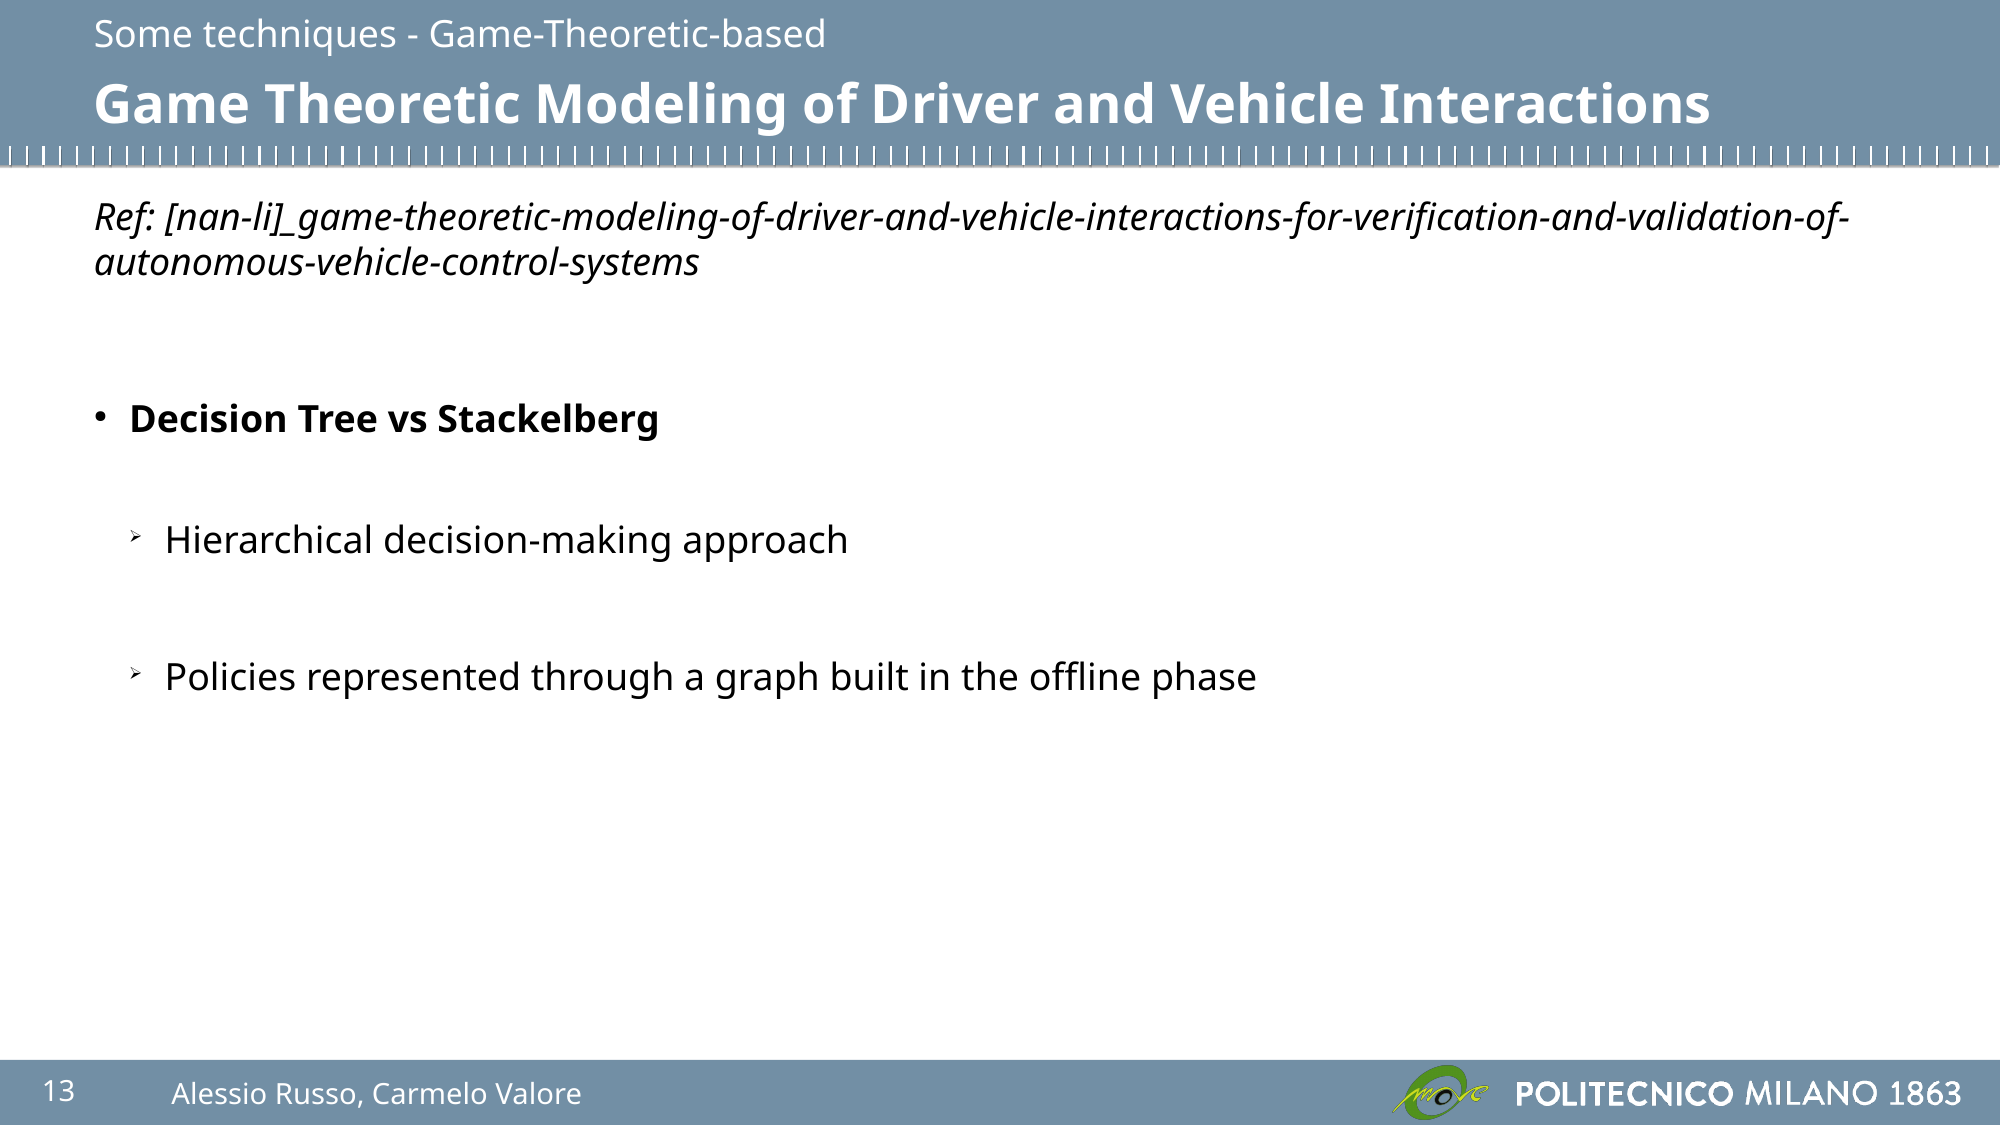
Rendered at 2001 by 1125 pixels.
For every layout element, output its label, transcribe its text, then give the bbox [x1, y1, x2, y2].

title Game Theoretic Modeling of Driver and Vehicle Interactions [78, 63, 1949, 141]
list Some techniques - Game-Theoretic-based [78, 8, 1922, 56]
slide_number [7, 1062, 110, 1123]
picture [1510, 1068, 1967, 1117]
footer Alessio Russo, Carmelo Valore [156, 1062, 1007, 1123]
list Ref: [nan-li]_game-theoretic-modeling-of-driver-and-vehicle-interactions-for-verification-and-validation-of-autonomous-vehicle-control-systems Decision Tree vs Stackelberg Hierarchical decision-making approach Policies represented through a graph built in the offline phase [78, 185, 1922, 1042]
picture [1392, 1065, 1489, 1120]
